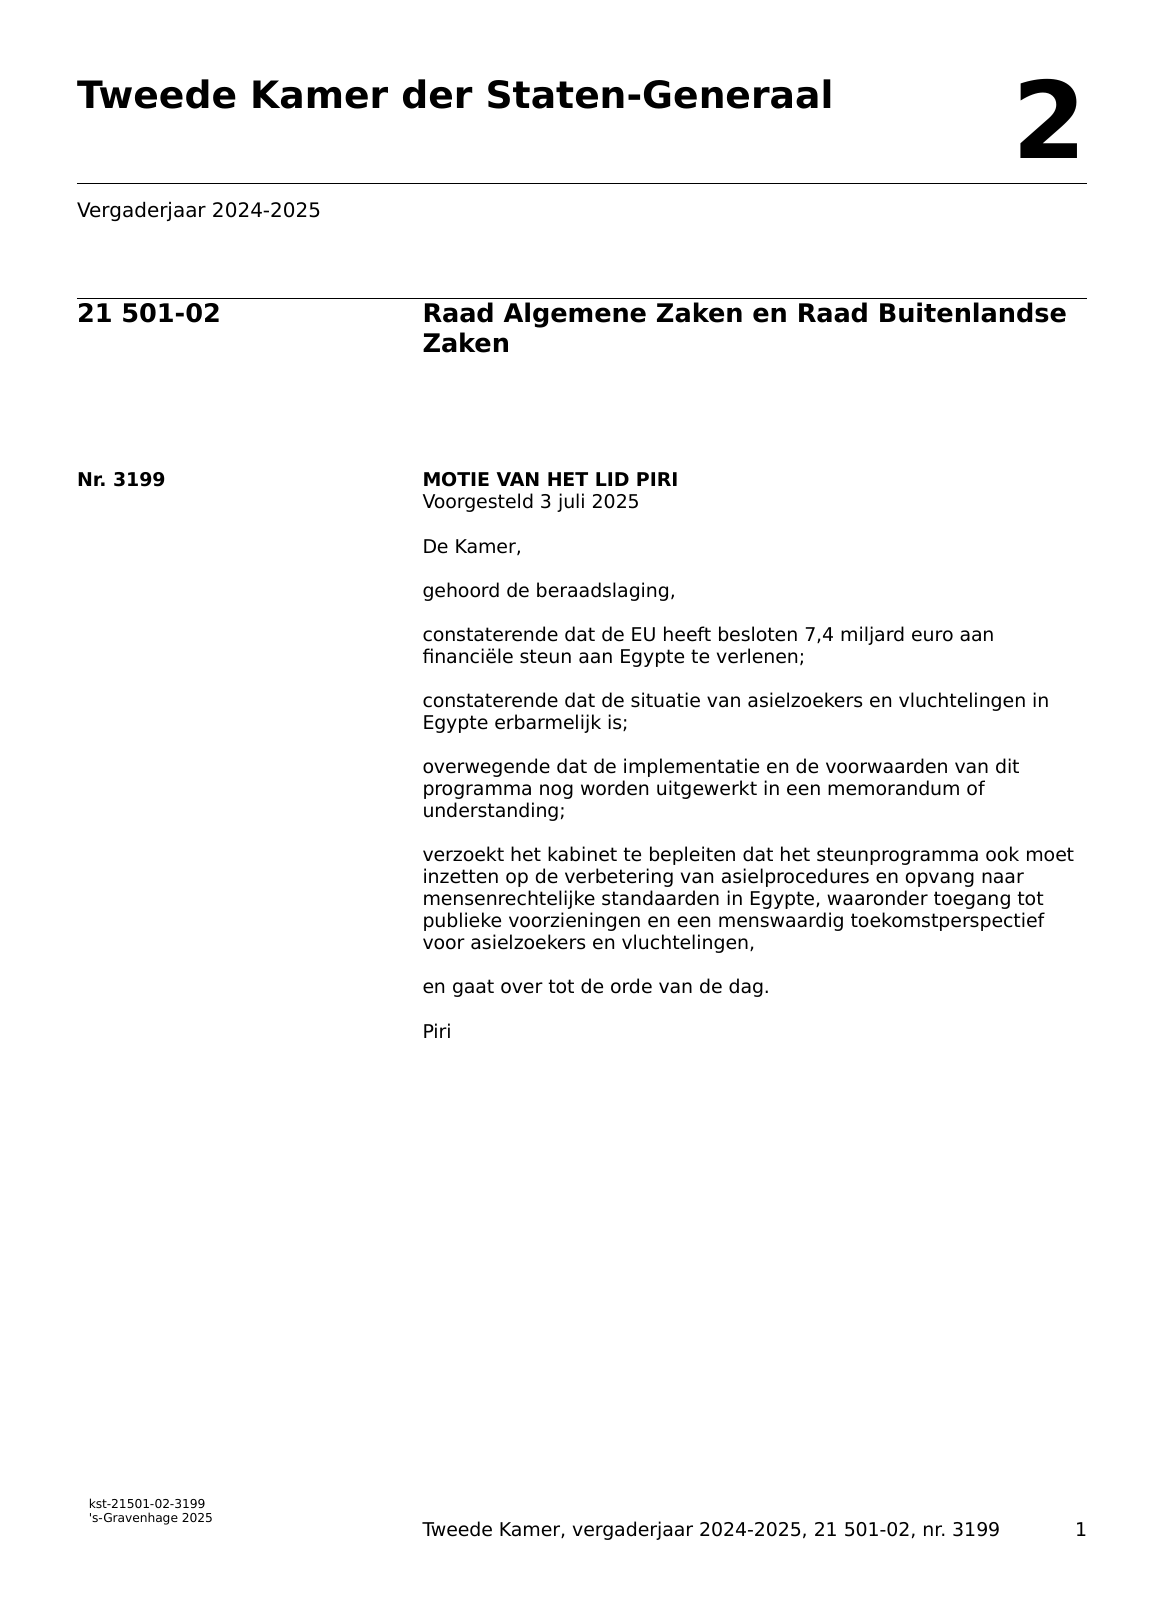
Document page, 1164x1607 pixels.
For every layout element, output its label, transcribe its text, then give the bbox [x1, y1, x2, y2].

text en gaat over tot de orde van de dag. [422, 976, 1087, 998]
text De Kamer, [422, 536, 1087, 557]
subtitle Nr. 3199 MOTIE VAN HET LID PIRI [77, 469, 1087, 491]
text constaterende dat de situatie van asielzoekers en vluchtelingen in Egypte erbarmelijk is; [422, 690, 1087, 734]
subtitle 21 501-02 Raad Algemene Zaken en Raad Buitenlandse Zaken [77, 299, 1087, 358]
table_header 2 [886, 59, 1087, 183]
text kst-21501-02-3199 [88, 1497, 323, 1511]
text verzoekt het kabinet te bepleiten dat het steunprogramma ook moet inzetten op de verbetering van asielprocedures en opvang naar mensenrechtelijke standaarden in Egypte, waaronder toegang tot publieke voorzieningen en een menswaardig toekomstperspectief voor asielzoekers en vluchtelingen, [422, 844, 1087, 954]
text gehoord de beraadslaging, [422, 580, 1087, 602]
text Piri [422, 1021, 1087, 1042]
table_cell Vergaderjaar 2024-2025 [77, 184, 1087, 298]
table_header Tweede Kamer der Staten-Generaal [77, 59, 886, 183]
text constaterende dat de EU heeft besloten 7,4 miljard euro aan financiële steun aan Egypte te verlenen; [422, 624, 1087, 668]
text overwegende dat de implementatie en de voorwaarden van dit programma nog worden uitgewerkt in een memorandum of understanding; [422, 756, 1087, 822]
text Voorgesteld 3 juli 2025 [422, 491, 1087, 513]
text 's-Gravenhage 2025 [88, 1511, 323, 1525]
